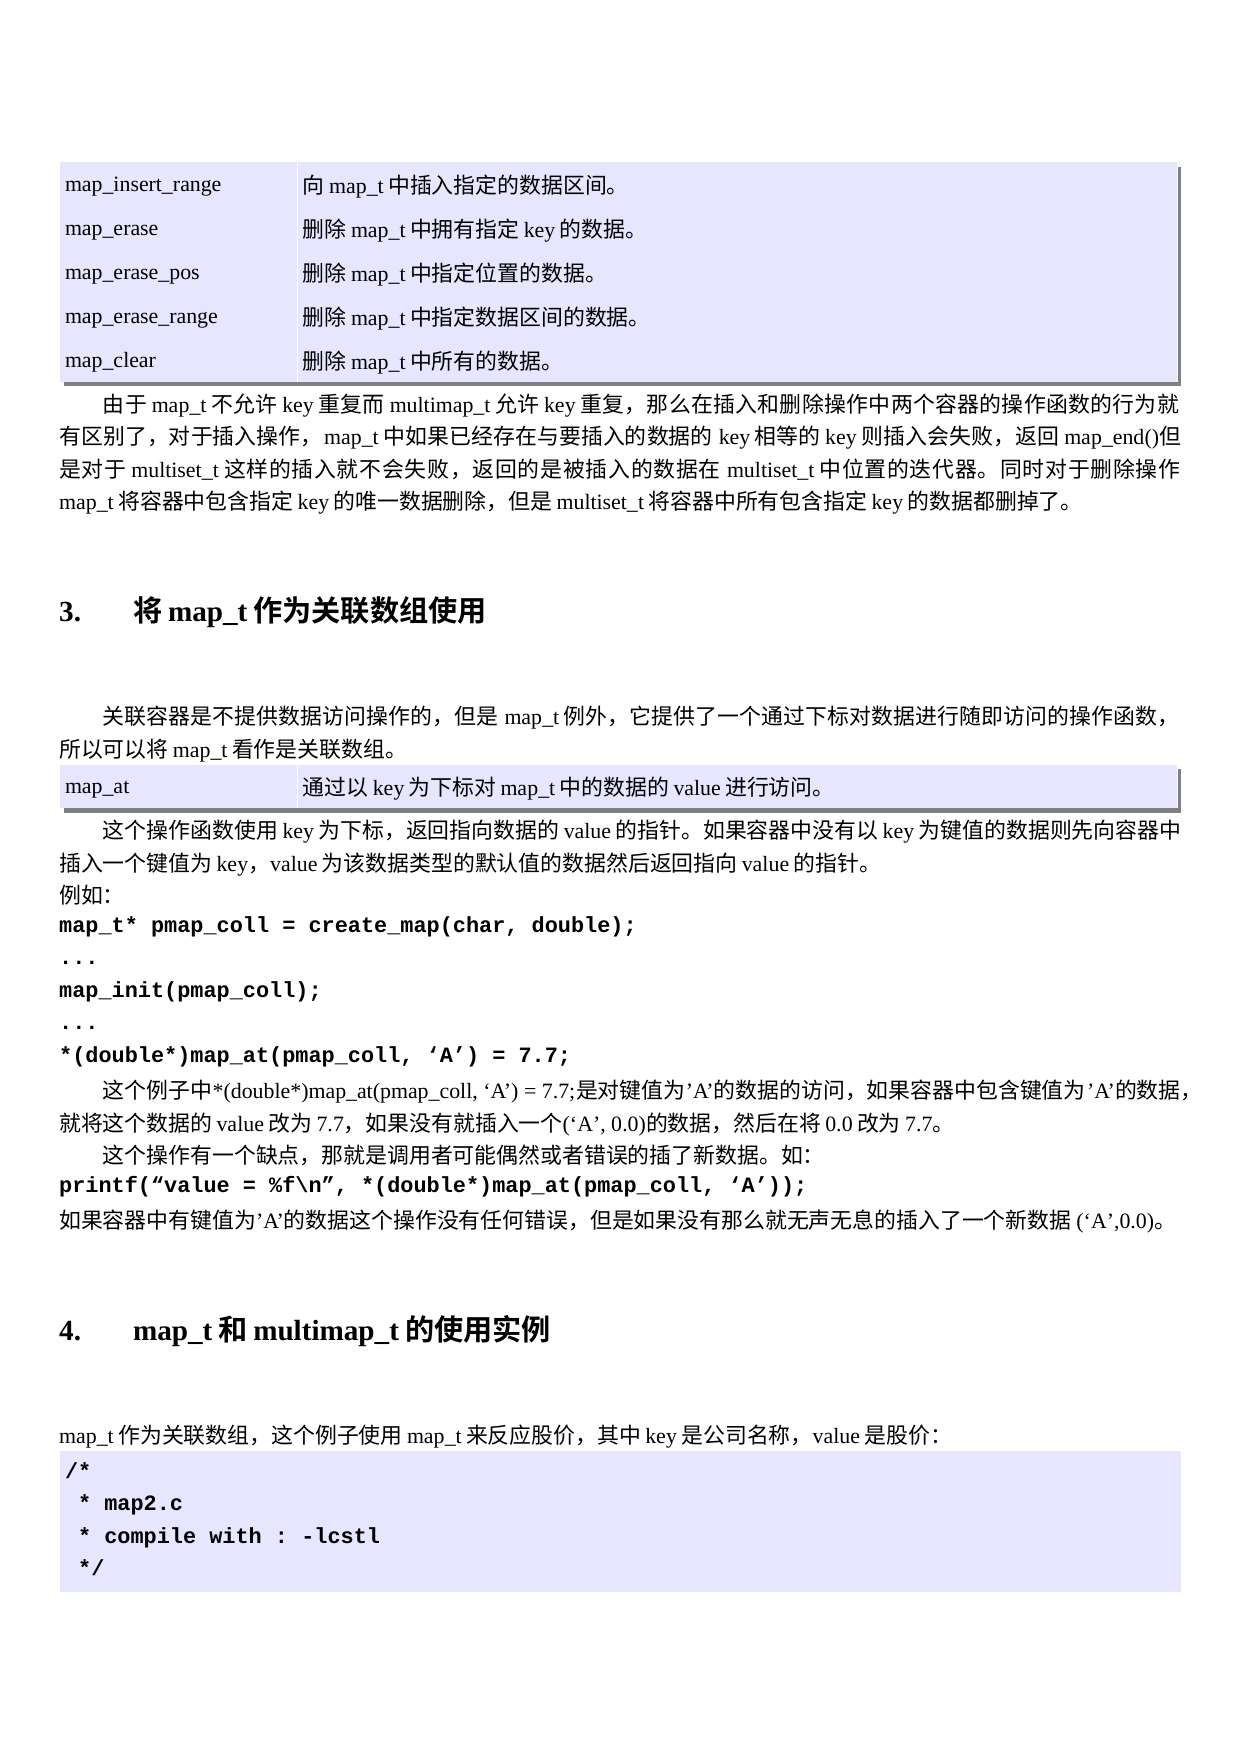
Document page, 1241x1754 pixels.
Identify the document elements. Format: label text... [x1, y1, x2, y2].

text 这个操作函数使用key为下标，返回指向数据的value的指针。如果容器中没有以key为键值的数据则先向容器中插入一个键值为key，value为该数据类型的默认值的数据然后返回指向value的指针。 [59, 813, 1181, 878]
text 由于map_t不允许key重复而multimap_t允许key重复，那么在插入和删除操作中两个容器的操作函数的行为就有区别了，对于插入操作，map_t中如果已经存在与要插入的数据的key相等的key则插入会失败，返回map_end()但是对于multiset_t这样的插入就不会失败，返回的是被插入的数据在multiset_t中位置的迭代器。同时对于删除操作map_t将容器中包含指定key的唯一数据删除，但是multiset_t将容器中所有包含指定key的数据都删掉了。 [59, 386, 1181, 516]
table_cell map_erase_range [60, 294, 297, 338]
text 例如： [59, 878, 1181, 910]
subtitle map_t和multimap_t的使用实例 [59, 1295, 1181, 1360]
text *(double*)map_at(pmap_coll, ‘A’) = 7.7; [59, 1040, 1181, 1073]
text ... [59, 1008, 1181, 1040]
table_cell 删除map_t中指定数据区间的数据。 [298, 294, 1177, 338]
table_cell map_erase_pos [60, 250, 297, 294]
table_cell 向map_t中插入指定的数据区间。 [298, 162, 1177, 206]
table_cell map_insert_range [60, 162, 297, 206]
table_header map_at [60, 765, 297, 808]
text ... [59, 943, 1181, 975]
table_cell map_clear [60, 338, 297, 382]
text printf(“value = %f\n”, *(double*)map_at(pmap_coll, ‘A’)); [59, 1170, 1181, 1203]
text 这个操作有一个缺点，那就是调用者可能偶然或者错误的插了新数据。如： [59, 1138, 1181, 1170]
table_cell 删除map_t中所有的数据。 [298, 338, 1177, 382]
table_header /* * map2.c * compile with : -lcstl */ [60, 1451, 1181, 1592]
text map_t作为关联数组，这个例子使用map_t来反应股价，其中key是公司名称，value是股价： [59, 1418, 1181, 1450]
table_cell 删除map_t中指定位置的数据。 [298, 250, 1177, 294]
text 这个例子中*(double*)map_at(pmap_coll, ‘A’) = 7.7;是对键值为’A’的数据的访问，如果容器中包含键值为’A’的数据，就将这个数据的value改为7.7，如果没有就插入一个(‘A’, 0.0)的数据，然后在将0.0改为7.7。 [59, 1073, 1181, 1138]
table_header 通过以key为下标对map_t中的数据的value进行访问。 [298, 765, 1177, 808]
text 关联容器是不提供数据访问操作的，但是map_t例外，它提供了一个通过下标对数据进行随即访问的操作函数，所以可以将map_t看作是关联数组。 [59, 699, 1181, 764]
table_cell 删除map_t中拥有指定key的数据。 [298, 206, 1177, 250]
text map_t* pmap_coll = create_map(char, double); [59, 910, 1181, 943]
text 如果容器中有键值为’A’的数据这个操作没有任何错误，但是如果没有那么就无声无息的插入了一个新数据 (‘A’,0.0)。 [59, 1203, 1181, 1235]
table_cell map_erase [60, 206, 297, 250]
subtitle 将map_t作为关联数组使用 [59, 576, 1181, 641]
text map_init(pmap_coll); [59, 975, 1181, 1008]
